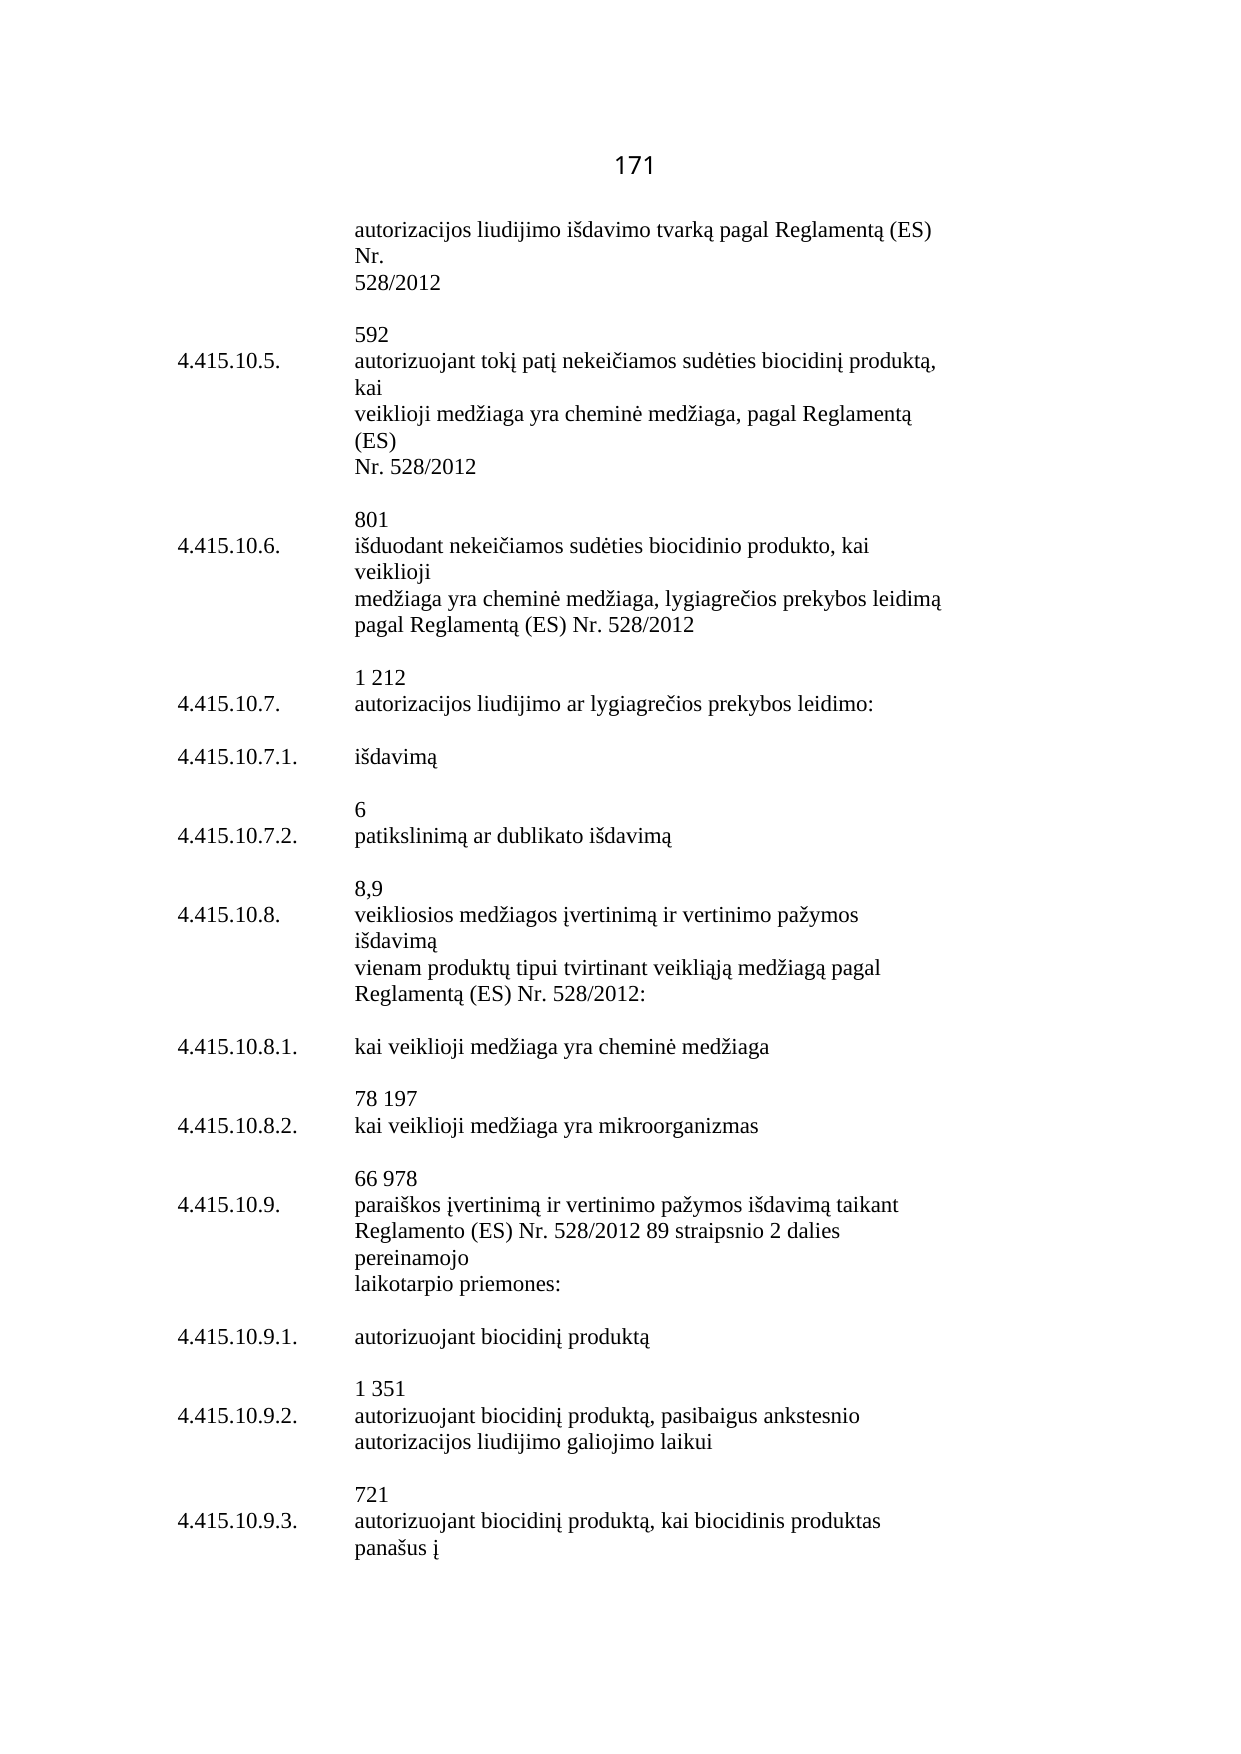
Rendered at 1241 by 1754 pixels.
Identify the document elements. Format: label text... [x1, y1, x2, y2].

text vienam produktų tipui tvirtinant veikliąją medžiagą pagal [354, 954, 945, 980]
text 4.415.10.5. autorizuojant tokį patį nekeičiamos sudėties biocidinį produktą, kai [177, 348, 945, 400]
text 4.415.10.8.2. kai veiklioji medžiaga yra mikroorganizmas 66 978 [177, 1112, 945, 1191]
text medžiaga yra cheminė medžiaga, lygiagrečios prekybos leidimą [354, 585, 945, 611]
text Reglamento (ES) Nr. 528/2012 89 straipsnio 2 dalies pereinamojo [354, 1217, 945, 1270]
text 4.415.10.7.1. išdavimą 6 [177, 743, 945, 822]
text 4.415.10.9.3. autorizuojant biocidinį produktą, kai biocidinis produktas panašus į [177, 1507, 945, 1560]
text 4.415.10.6. išduodant nekeičiamos sudėties biocidinio produkto, kai veiklioji [177, 532, 945, 585]
text 4.415.10.8. veikliosios medžiagos įvertinimą ir vertinimo pažymos išdavimą [177, 901, 945, 954]
text 4.415.10.7. autorizacijos liudijimo ar lygiagrečios prekybos leidimo: [177, 690, 945, 743]
text veiklioji medžiaga yra cheminė medžiaga, pagal Reglamentą (ES) [354, 400, 945, 453]
text 4.415.10.7.2. patikslinimą ar dublikato išdavimą 8,9 [177, 822, 945, 901]
text 4.415.10.8.1. kai veiklioji medžiaga yra cheminė medžiaga 78 197 [177, 1033, 945, 1112]
text 528/2012 592 [354, 268, 945, 348]
text autorizacijos liudijimo galiojimo laikui 721 [354, 1428, 945, 1507]
text laikotarpio priemones: [354, 1270, 945, 1323]
text Reglamentą (ES) Nr. 528/2012: [354, 980, 945, 1033]
text pagal Reglamentą (ES) Nr. 528/2012 1 212 [354, 611, 945, 690]
text autorizacijos liudijimo išdavimo tvarką pagal Reglamentą (ES) Nr. [354, 216, 945, 268]
text 4.415.10.9. paraiškos įvertinimą ir vertinimo pažymos išdavimą taikant [177, 1191, 945, 1217]
text 4.415.10.9.1. autorizuojant biocidinį produktą 1 351 [177, 1323, 945, 1402]
text 4.415.10.9.2. autorizuojant biocidinį produktą, pasibaigus ankstesnio [177, 1402, 945, 1428]
text Nr. 528/2012 801 [354, 453, 945, 532]
